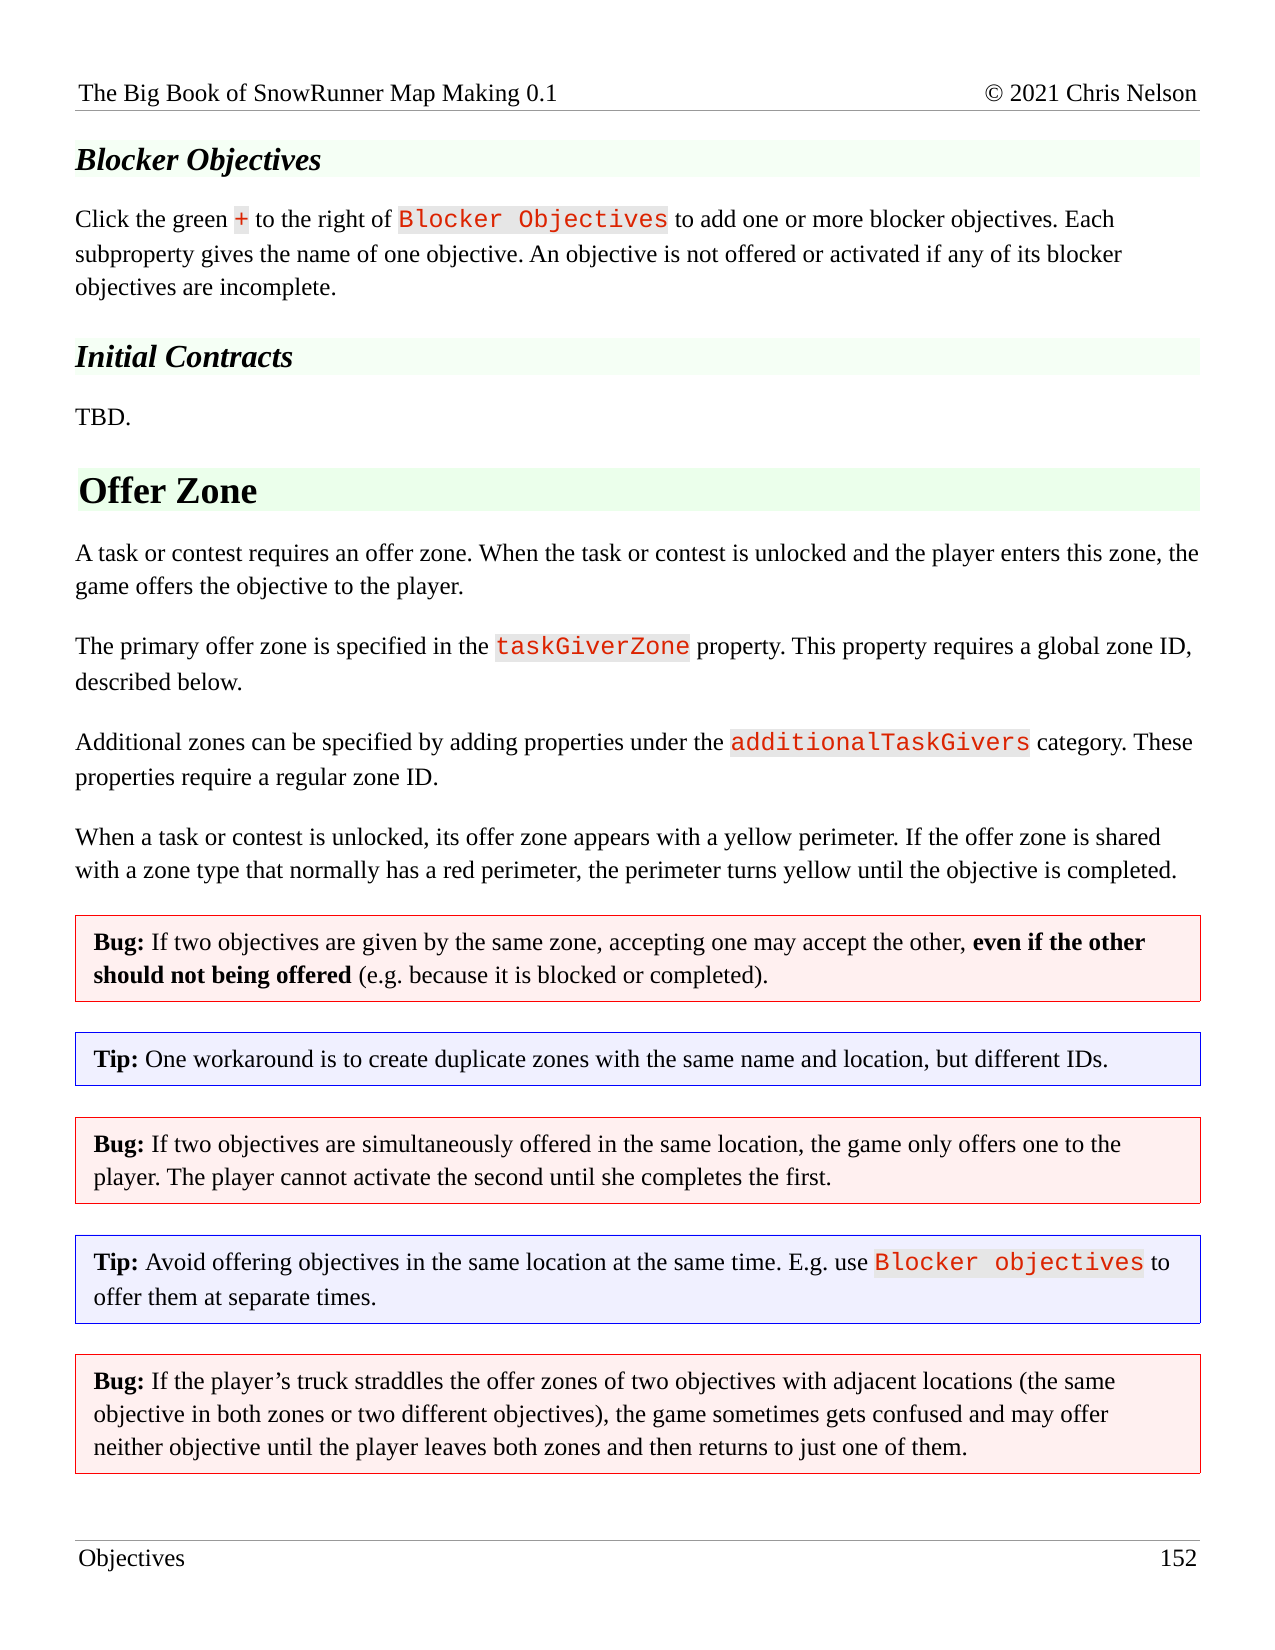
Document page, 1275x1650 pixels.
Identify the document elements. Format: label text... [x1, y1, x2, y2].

list If the player’s truck straddles the offer zones of two objectives with adjacent locations (the same objective in both zones or two different objectives), the game sometimes gets confused and may offer neither objective until the player leaves both zones and then returns to just one of them. [76, 1355, 1200, 1473]
text A task or contest requires an offer zone. When the task or contest is unlocked and the player enters this zone, the game offers the objective to the player. [75, 538, 1200, 600]
subtitle Offer Zone [78, 468, 1200, 511]
list If two objectives are given by the same zone, accepting one may accept the other, even if the other should not being offered (e.g. because it is blocked or completed). [76, 916, 1200, 1001]
text Additional zones can be specified by adding properties under the additionalTaskGivers category. These properties require a regular zone ID. [75, 727, 1200, 790]
list One workaround is to create duplicate zones with the same name and location, but different IDs. [76, 1033, 1200, 1085]
text When a task or contest is unlocked, its offer zone appears with a yellow perimeter. If the offer zone is shared with a zone type that normally has a red perimeter, the perimeter turns yellow until the objective is completed. [75, 822, 1200, 883]
list If two objectives are simultaneously offered in the same location, the game only offers one to the player. The player cannot activate the second until she completes the first. [76, 1118, 1200, 1203]
subtitle Blocker Objectives [75, 140, 1200, 177]
list Avoid offering objectives in the same location at the same time. E.g. use Blocker objectives to offer them at separate times. [76, 1236, 1200, 1323]
text The primary offer zone is specified in the taskGiverZone property. This property requires a global zone ID, described below. [75, 631, 1200, 695]
text TBD. [75, 402, 1200, 431]
text Click the green + to the right of Blocker Objectives to add one or more blocker objectives. Each subproperty gives the name of one objective. An objective is not offered or activated if any of its blocker objectives are incomplete. [75, 204, 1200, 301]
subtitle Initial Contracts [75, 338, 1200, 375]
